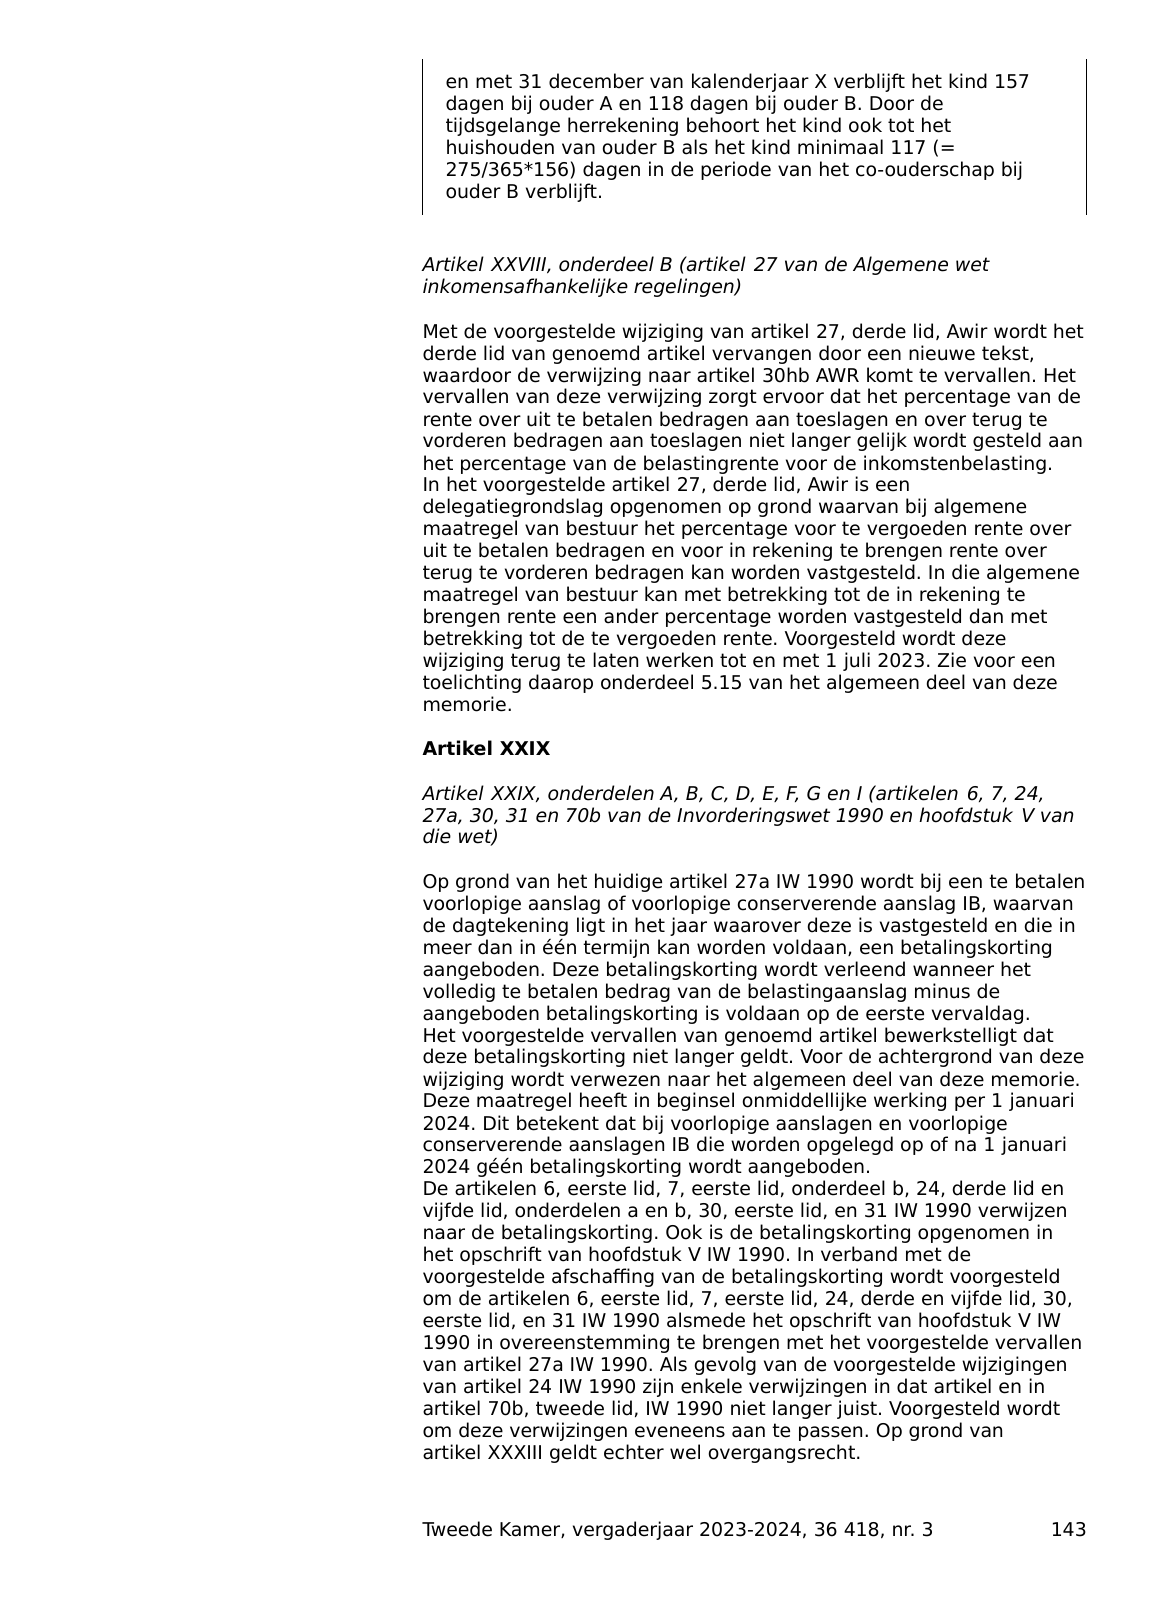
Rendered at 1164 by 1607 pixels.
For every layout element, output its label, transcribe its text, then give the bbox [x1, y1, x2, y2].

text De artikelen 6, eerste lid, 7, eerste lid, onderdeel b, 24, derde lid en vijfde lid, onderdelen a en b, 30, eerste lid, en 31 IW 1990 verwijzen naar de betalingskorting. Ook is de betalingskorting opgenomen in het opschrift van hoofdstuk V IW 1990. In verband met de voorgestelde afschaffing van de betalingskorting wordt voorgesteld om de artikelen 6, eerste lid, 7, eerste lid, 24, derde en vijfde lid, 30, eerste lid, en 31 IW 1990 alsmede het opschrift van hoofdstuk V IW 1990 in overeenstemming te brengen met het voorgestelde vervallen van artikel 27a IW 1990. Als gevolg van de voorgestelde wijzigingen van artikel 24 IW 1990 zijn enkele verwijzingen in dat artikel en in artikel 70b, tweede lid, IW 1990 niet langer juist. Voorgesteld wordt om deze verwijzingen eveneens aan te passen. Op grond van artikel XXXIII geldt echter wel overgangsrecht. [422, 1178, 1087, 1464]
text Het voorgestelde vervallen van genoemd artikel bewerkstelligt dat deze betalingskorting niet langer geldt. Voor de achtergrond van deze wijziging wordt verwezen naar het algemeen deel van deze memorie. Deze maatregel heeft in beginsel onmiddellijke werking per 1 januari 2024. Dit betekent dat bij voorlopige aanslagen en voorlopige conserverende aanslagen IB die worden opgelegd op of na 1 januari 2024 géén betalingskorting wordt aangeboden. [422, 1024, 1087, 1178]
subtitle Artikel XXIX [422, 738, 1087, 760]
subtitle Artikel XXIX, onderdelen A, B, C, D, E, F, G en I (artikelen 6, 7, 24, 27a, 30, 31 en 70b van de Invorderingswet 1990 en hoofdstuk V van die wet) [422, 782, 1087, 848]
table_header en met 31 december van kalenderjaar X verblijft het kind 157 dagen bij ouder A en 118 dagen bij ouder B. Door de tijdsgelange herrekening behoort het kind ook tot het huishouden van ouder B als het kind minimaal 117 (= 275/365*156) dagen in de periode van het co-ouderschap bij ouder B verblijft. [423, 59, 1086, 214]
text In het voorgestelde artikel 27, derde lid, Awir is een delegatiegrondslag opgenomen op grond waarvan bij algemene maatregel van bestuur het percentage voor te vergoeden rente over uit te betalen bedragen en voor in rekening te brengen rente over terug te vorderen bedragen kan worden vastgesteld. In die algemene maatregel van bestuur kan met betrekking tot de in rekening te brengen rente een ander percentage worden vastgesteld dan met betrekking tot de te vergoeden rente. Voorgesteld wordt deze wijziging terug te laten werken tot en met 1 juli 2023. Zie voor een toelichting daarop onderdeel 5.15 van het algemeen deel van deze memorie. [422, 474, 1087, 716]
text Met de voorgestelde wijziging van artikel 27, derde lid, Awir wordt het derde lid van genoemd artikel vervangen door een nieuwe tekst, waardoor de verwijzing naar artikel 30hb AWR komt te vervallen. Het vervallen van deze verwijzing zorgt ervoor dat het percentage van de rente over uit te betalen bedragen aan toeslagen en over terug te vorderen bedragen aan toeslagen niet langer gelijk wordt gesteld aan het percentage van de belastingrente voor de inkomstenbelasting. [422, 321, 1087, 474]
text Op grond van het huidige artikel 27a IW 1990 wordt bij een te betalen voorlopige aanslag of voorlopige conserverende aanslag IB, waarvan de dagtekening ligt in het jaar waarover deze is vastgesteld en die in meer dan in één termijn kan worden voldaan, een betalingskorting aangeboden. Deze betalingskorting wordt verleend wanneer het volledig te betalen bedrag van de belastingaanslag minus de aangeboden betalingskorting is voldaan op de eerste vervaldag. [422, 871, 1087, 1024]
subtitle Artikel XXVIII, onderdeel B (artikel 27 van de Algemene wet inkomensafhankelijke regelingen) [422, 254, 1087, 298]
